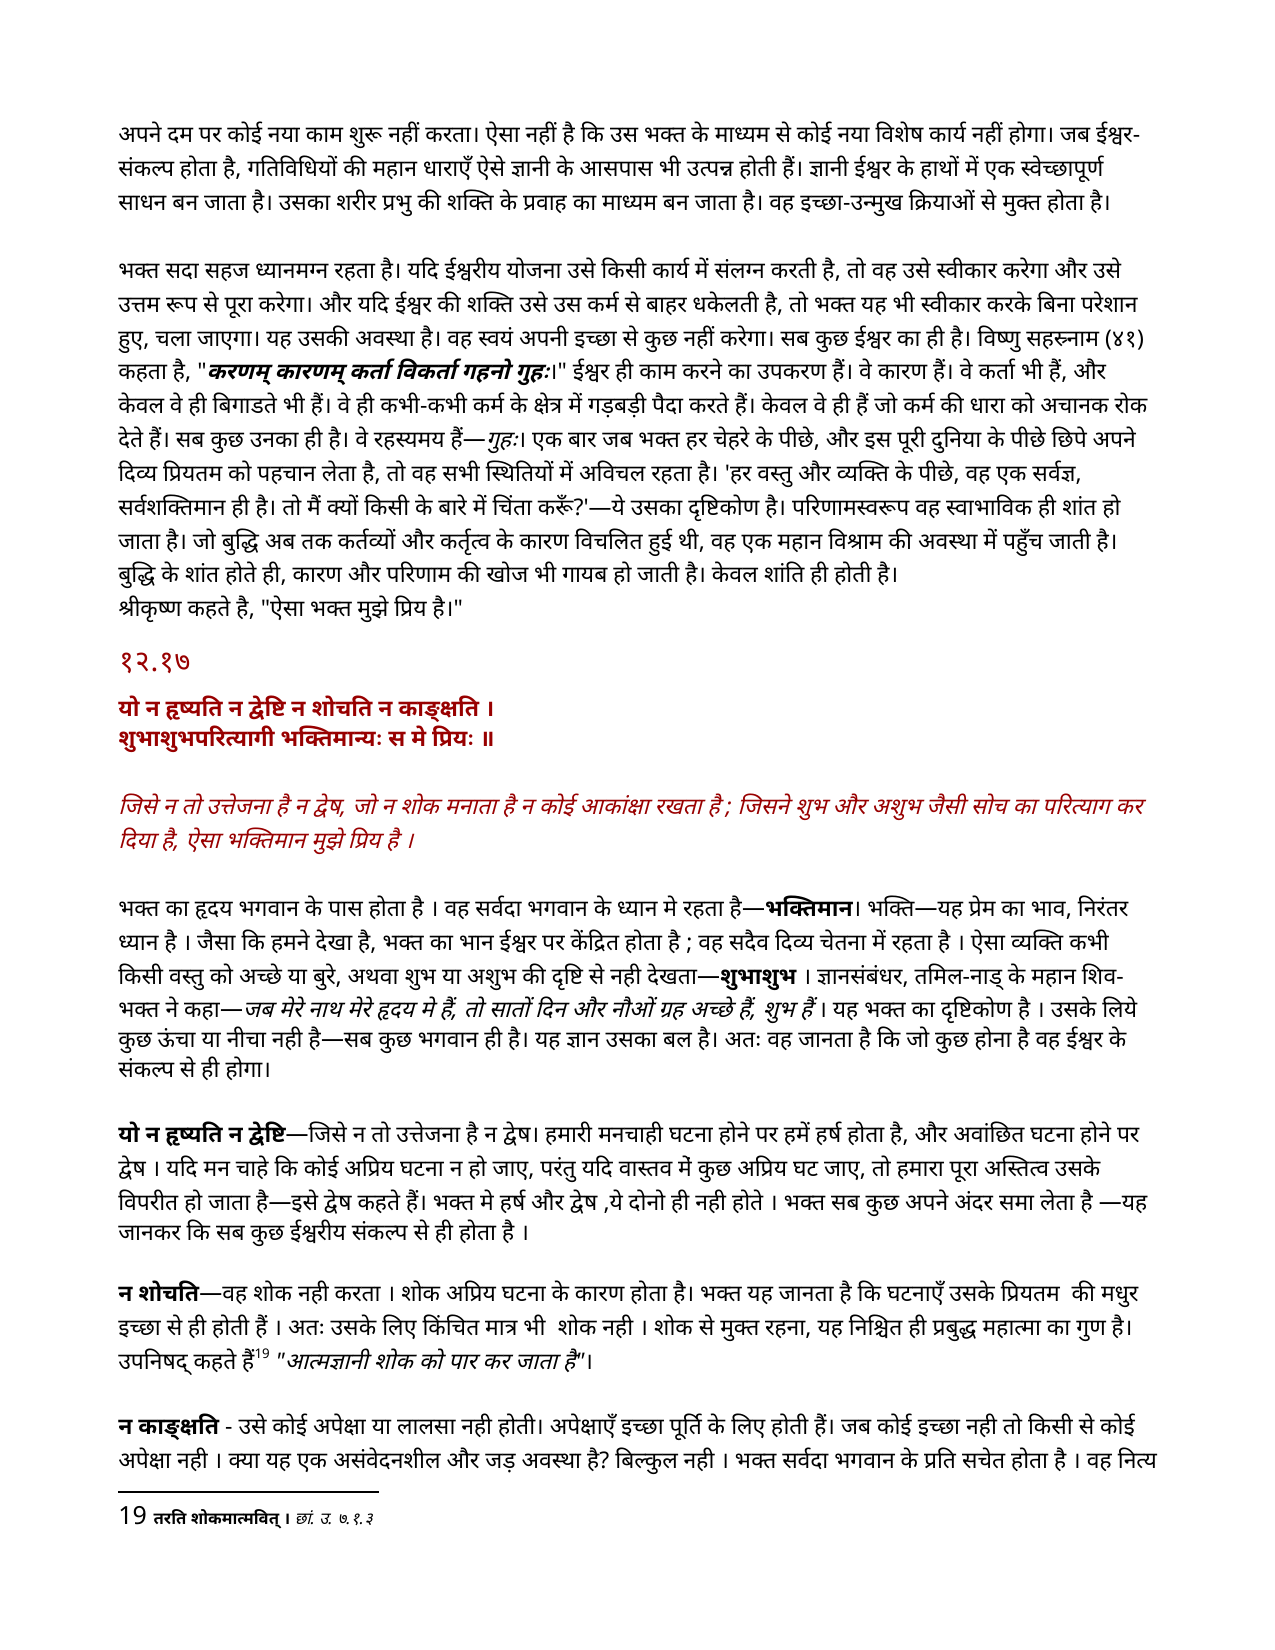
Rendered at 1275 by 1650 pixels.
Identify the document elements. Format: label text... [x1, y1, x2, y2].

text यो न हृष्यति न द्वेष्टि—जिसे न तो उत्तेजना है न द्वेष। हमारी मनचाही घटना होने पर हमें हर्ष होता है, और अवांछित घटना होने पर द्वेष । यदि मन चाहे कि कोई अप्रिय घटना न हो जाए, परंतु यदि वास्तव में‌ कुछ अप्रिय घट जाए, तो हमारा पूरा अस्तित्व उसके विपरीत हो जाता है—इसे द्वेष कहते हैं। भक्त मे हर्ष और द्वेष ,ये दोनो ही नही होते । भक्त सब कुछ अपने अंदर समा लेता है —यह जानकर कि सब कुछ ईश्वरीय संकल्प से ही होता है । [118, 1118, 1157, 1250]
text भक्त सदा सहज ध्यानमग्न रहता है। यदि ईश्वरीय योजना उसे किसी कार्य में संलग्न करती है, तो वह उसे स्वीकार करेगा और उसे उत्तम रूप से पूरा करेगा। और यदि ईश्वर की शक्ति उसे उस कर्म से बाहर धकेलती है, तो भक्त यह भी स्वीकार करके बिना परेशान हुए, चला जाएगा। यह उसकी अवस्था है। वह स्वयं अपनी इच्छा से कुछ नहीं करेगा। सब कुछ ईश्वर का ही है। विष्णु सहस्र्नाम (४१) कहता है, "करणम् कारणम् कर्ता विकर्ता गहनो गुहः।" ईश्वर ही काम करने का उपकरण हैं। वे कारण हैं। वे कर्ता भी हैं, और केवल वे ही बिगाडते भी हैं। वे ही कभी-कभी कर्म के क्षेत्र में गड़बड़ी पैदा करते हैं। केवल वे ही हैं जो कर्म की धारा को अचानक रोक देते हैं। सब कुछ उनका ही है। वे रहस्यमय हैं—गुहः। एक बार जब भक्त हर चेहरे के पीछे, और इस पूरी दुनिया के पीछे छिपे अपने दिव्य प्रियतम को पहचान लेता है, तो वह सभी स्थितियों में अविचल रहता है। 'हर वस्तु और व्यक्ति के पीछे, वह एक सर्वज्ञ, सर्वशक्तिमान ही है। तो मैं क्यों किसी के बारे में चिंता करूँ?'—ये उसका दृष्टिकोण है। परिणामस्वरूप वह स्वाभाविक ही शांत हो जाता है। जो बुद्धि अब तक कर्तव्यों और कर्तृत्व के कारण विचलित हुई थी, वह एक महान विश्राम की अवस्था में पहुँच जाती है। बुद्धि के शांत होते ही, कारण और परिणाम की खोज भी गायब हो जाती है। केवल शांति ही होती है। [118, 254, 1157, 592]
text श्रीकृष्ण कहते है, "ऐसा भक्त मुझे प्रिय है।" [118, 592, 1157, 626]
text अपने दम पर कोई नया काम शुरू नहीं करता। ऐसा नहीं है कि उस भक्त के माध्यम से कोई नया विशेष कार्य नहीं होगा। जब ईश्वर-संकल्प होता है, गतिविधियों की महान धाराएँ ऐसे ज्ञानी के आसपास भी उत्पन्न होती हैं। ज्ञानी ईश्वर के हाथों में एक स्वेच्छापूर्ण साधन बन जाता है। उसका शरीर प्रभु की शक्ति के प्रवाह का माध्यम बन जाता है। वह इच्छा-उन्मुख क्रियाओं से मुक्त होता है। [118, 118, 1157, 220]
text शुभाशुभपरित्यागी भक्तिमान्यः स मे प्रियः ॥ [118, 726, 1157, 756]
text न शोचति—वह शोक नही करता । शोक अप्रिय घटना के कारण होता है। भक्त यह जानता है कि घटनाएँ उसके प्रियतम की मधुर इच्छा से ही होती हैं । अतः उसके लिए किंचित मात्र भी शोक नही । शोक से मुक्त रहना, यह निश्चित ही प्रबुद्ध महात्मा का गुण है। उपनिषद् कहते हैं "आत्मज्ञानी शोक को पार कर जाता है"। [118, 1281, 1157, 1379]
text भक्त का हृदय भगवान के पास होता है । वह सर्वदा भगवान के ध्यान मे रहता है—भक्तिमान। भक्ति—यह प्रेम का भाव, निरंतर ध्यान है । जैसा कि हमने देखा है, भक्त का भान ईश्वर पर केंद्रित होता है ; वह सदैव दिव्य चेतना में रहता है । ऐसा व्यक्ति कभी किसी वस्तु को अच्छे या बुरे, अथवा शुभ या अशुभ की दृष्टि से नही देखता—शुभाशुभ । ज्ञानसंबंधर, तमिल-नाड् के महान शिव-भक्त ने कहा—जब मेरे नाथ मेरे हृदय मे हैं, तो सातों दिन और नौओं ग्रह अच्छे हैं, शुभ हैं । यह भक्त का दृष्टिकोण है । उसके लिये कुछ ऊंचा या नीचा नही है—सब कुछ भगवान ही है। यह ज्ञान उसका बल है। अतः वह जानता है कि जो कुछ होना है वह ईश्वर के संकल्प से ही होगा। [118, 892, 1157, 1087]
text जिसे न तो उत्तेजना है न द्वेष, जो न शोक मनाता है न कोई आकांक्षा रखता है ; जिसने शुभ और अशुभ जैसी सोच का परित्याग कर दिया है, ऐसा भक्तिमान मुझे प्रिय है । [118, 790, 1157, 858]
text न काङ्क्षति - उसे कोई अपेक्षा या लालसा नही होती। अपेक्षाएँ इच्छा पूर्ति के लिए होती हैं। जब कोई इच्छा नही तो किसी से कोई अपेक्षा नही । क्या यह एक असंवेदनशील और जड़ अवस्था है? बिल्कुल नही । भक्त सर्वदा भगवान के प्रति सचेत होता है । वह नित्य [118, 1410, 1157, 1478]
text तरति शोकमात्मवित् । छां. उ. ७.१.३ [118, 1498, 1157, 1532]
text यो न हृष्यति न द्वेष्टि न शोचति न काङ्क्षति । [118, 696, 1157, 726]
subtitle १२.१७ [118, 641, 1157, 684]
